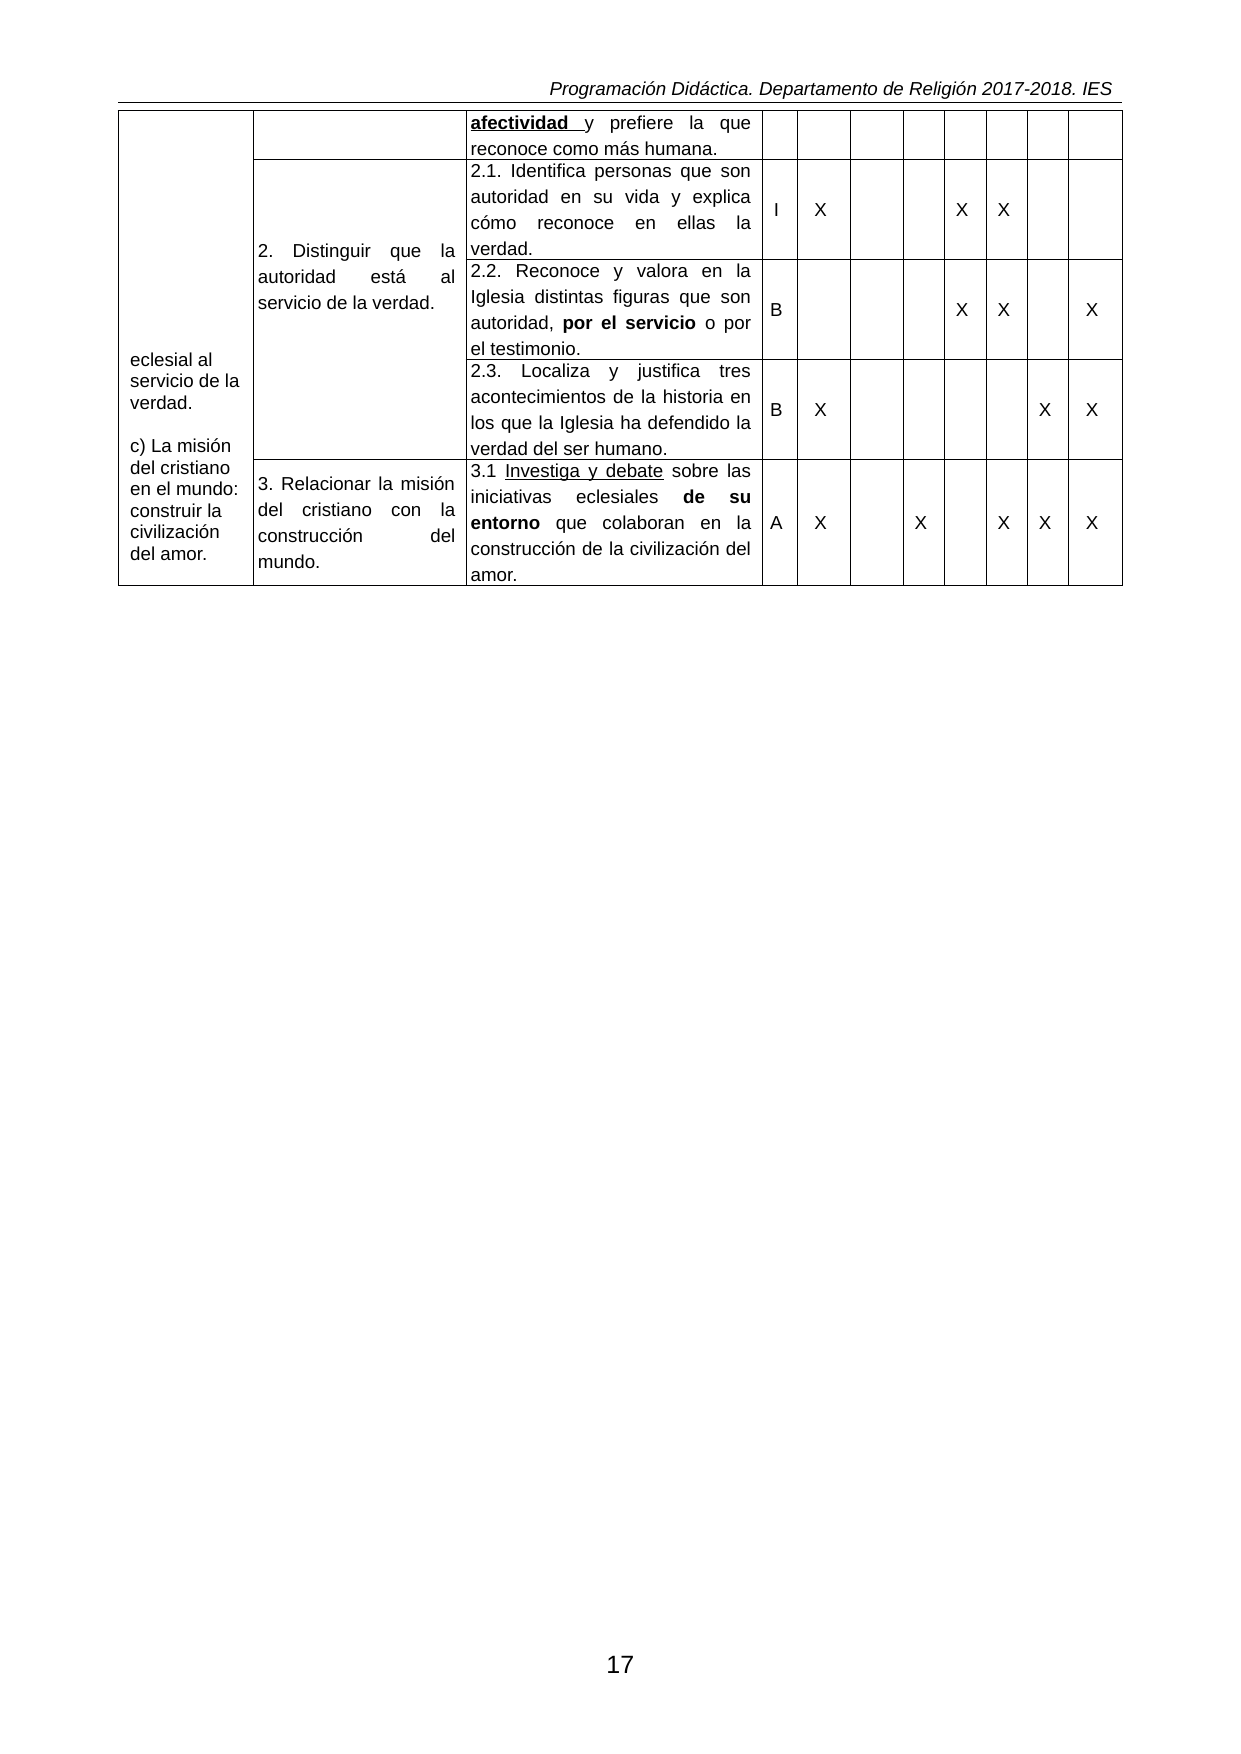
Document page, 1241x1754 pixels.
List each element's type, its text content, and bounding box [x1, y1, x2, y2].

table_cell [851, 111, 903, 159]
table_cell X [904, 460, 944, 585]
table_cell [851, 360, 903, 459]
table_cell [851, 260, 903, 359]
table_cell [851, 460, 903, 585]
table_cell 3.1 Investiga y debate sobre las iniciativas eclesiales de su entorno que colaboran en la construcción de la civilización del amor. [467, 460, 762, 585]
table_cell [798, 260, 850, 359]
table_cell A [763, 460, 797, 585]
table_cell 2.3. Localiza y justifica tres acontecimientos de la historia en los que la Iglesia ha defendido la verdad del ser humano. [467, 360, 762, 459]
table_cell I [763, 160, 797, 259]
table_cell [1069, 111, 1122, 159]
table_cell X [798, 360, 850, 459]
table_cell X [987, 260, 1027, 359]
table_cell [904, 360, 944, 459]
table_cell X [987, 460, 1027, 585]
table_cell X [1069, 460, 1122, 585]
table_cell [1028, 260, 1068, 359]
table_cell X [1069, 260, 1122, 359]
table_cell [987, 111, 1027, 159]
table_cell 3. Relacionar la misión del cristiano con la construcción del mundo. [254, 460, 466, 585]
table_cell X [987, 160, 1027, 259]
table_cell [798, 111, 850, 159]
table_cell [1028, 111, 1068, 159]
table_cell eclesial al servicio de la verdad. c) La misión del cristiano en el mundo: construir la civilización del amor. [119, 111, 253, 585]
table_cell afectividad y prefiere la que reconoce como más humana. [467, 111, 762, 159]
table_cell [945, 111, 986, 159]
table_cell B [763, 360, 797, 459]
table_cell [763, 111, 797, 159]
table_cell X [1028, 460, 1068, 585]
table_cell [851, 160, 903, 259]
table_cell [945, 460, 986, 585]
table_cell X [798, 160, 850, 259]
table_cell 2.1. Identifica personas que son autoridad en su vida y explica cómo reconoce en ellas la verdad. [467, 160, 762, 259]
table_cell [904, 111, 944, 159]
table_cell 2.2. Reconoce y valora en la Iglesia distintas figuras que son autoridad, por el servicio o por el testimonio. [467, 260, 762, 359]
table_cell [1028, 160, 1068, 259]
table_cell X [1028, 360, 1068, 459]
table_cell [254, 111, 466, 159]
table_cell B [763, 260, 797, 359]
table_cell X [1069, 360, 1122, 459]
table_cell [987, 360, 1027, 459]
table_cell X [798, 460, 850, 585]
table_cell [904, 260, 944, 359]
table_cell X [945, 160, 986, 259]
table_cell [1069, 160, 1122, 259]
table_cell [904, 160, 944, 259]
table_cell X [945, 260, 986, 359]
table_cell 2. Distinguir que la autoridad está al servicio de la verdad. [254, 160, 466, 459]
table_cell [945, 360, 986, 459]
